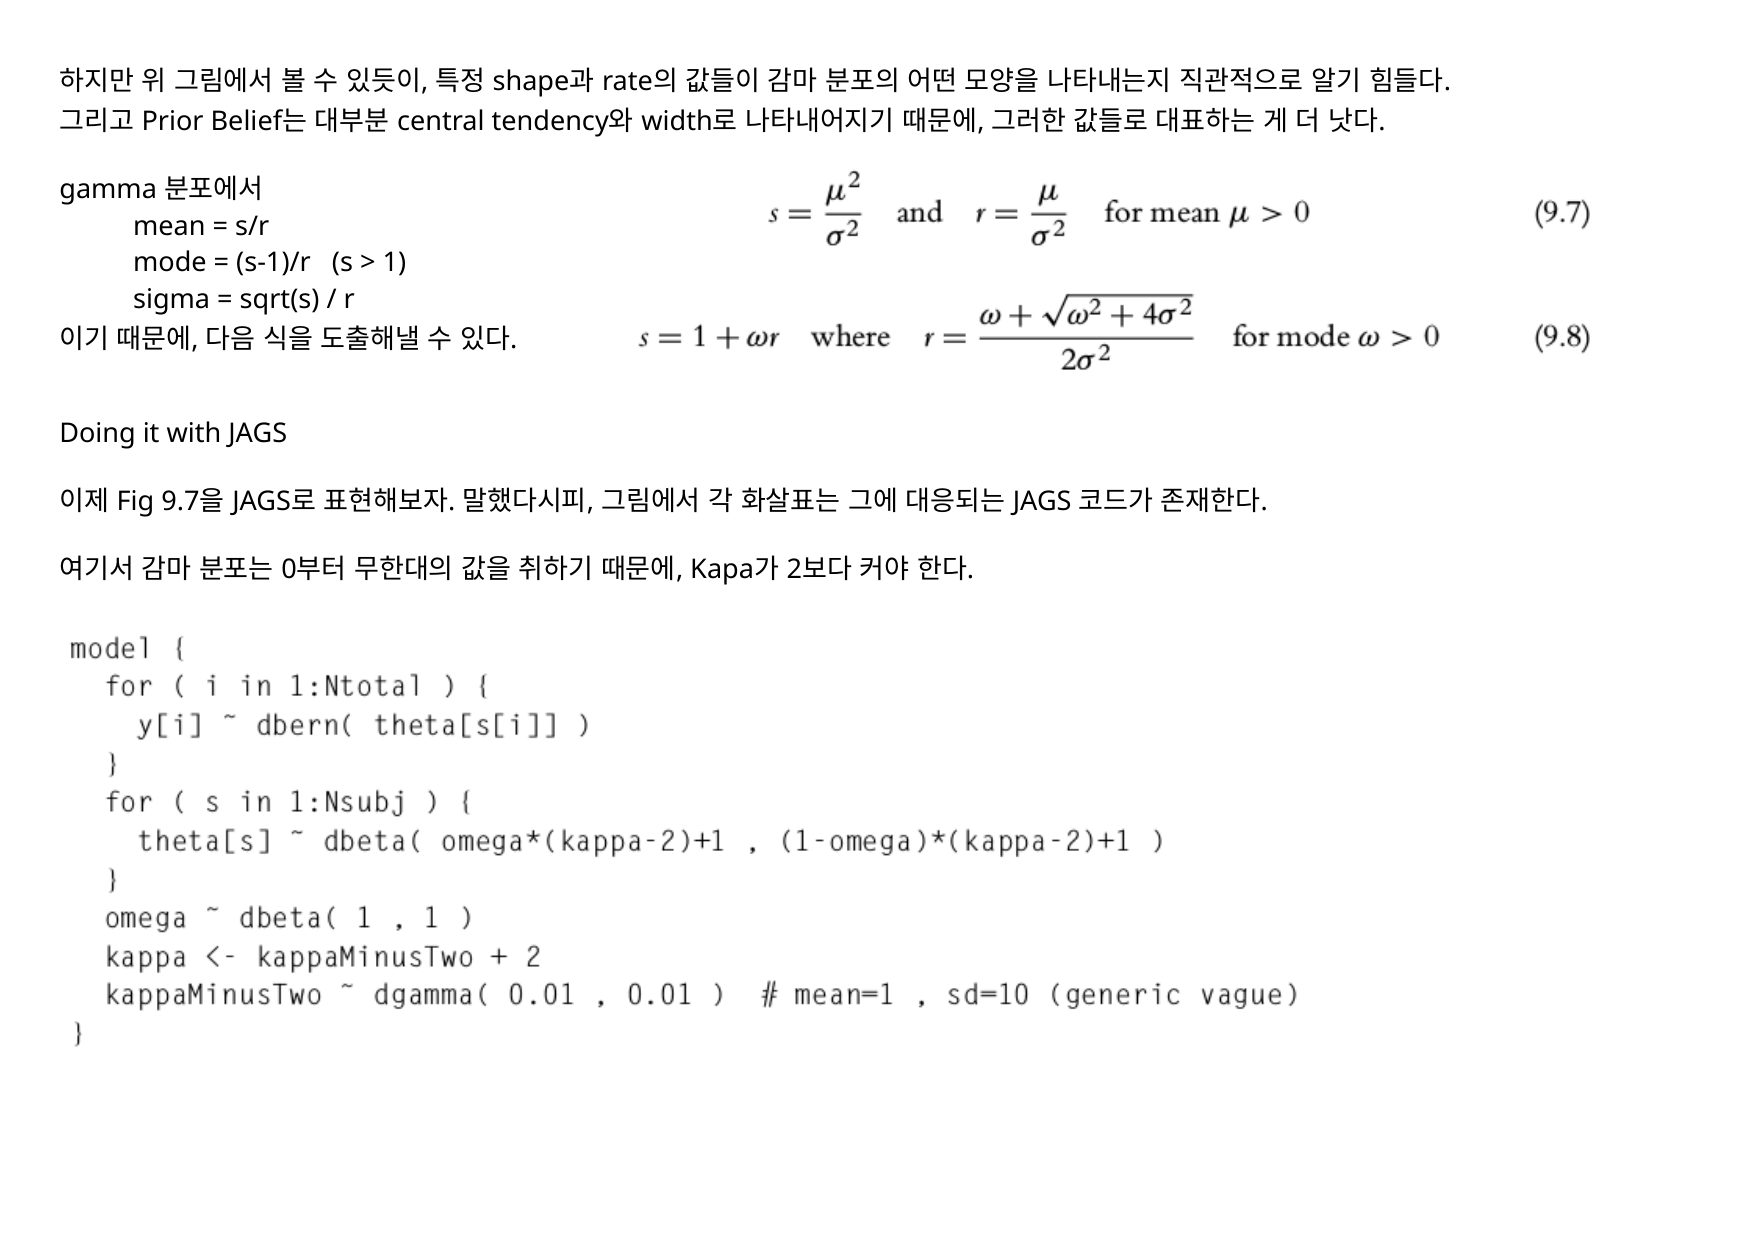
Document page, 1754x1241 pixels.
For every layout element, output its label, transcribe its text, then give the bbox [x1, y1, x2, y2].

text 이기 때문에, 다음 식을 도출해낼 수 있다. [59, 317, 589, 356]
text 하지만 위 그림에서 볼 수 있듯이, 특정 shape과 rate의 값들이 감마 분포의 어떤 모양을 나타내는지 직관적으로 알기 힘들다. [59, 59, 1695, 98]
text Doing it with JAGS [59, 413, 1695, 450]
text mode = (s-1)/r (s > 1) [59, 243, 589, 280]
text [1614, 243, 1695, 280]
text [1614, 206, 1695, 243]
text sigma = sqrt(s) / r [59, 280, 589, 317]
picture [59, 627, 1320, 1067]
text 이제 Fig 9.7을 JAGS로 표현해보자. 말했다시피, 그림에서 각 화살표는 그에 대응되는 JAGS 코드가 존재한다. [59, 479, 1695, 518]
text [1614, 167, 1695, 206]
text 여기서 감마 분포는 0부터 무한대의 값을 취하기 때문에, Kapa가 2보다 커야 한다. [59, 547, 1695, 587]
picture [589, 167, 1614, 384]
text gamma 분포에서 [59, 167, 589, 206]
text [1614, 280, 1695, 317]
text 그리고 Prior Belief는 대부분 central tendency와 width로 나타내어지기 때문에, 그러한 값들로 대표하는 게 더 낫다. [59, 98, 1695, 138]
text mean = s/r [59, 206, 589, 243]
text [1614, 317, 1695, 356]
